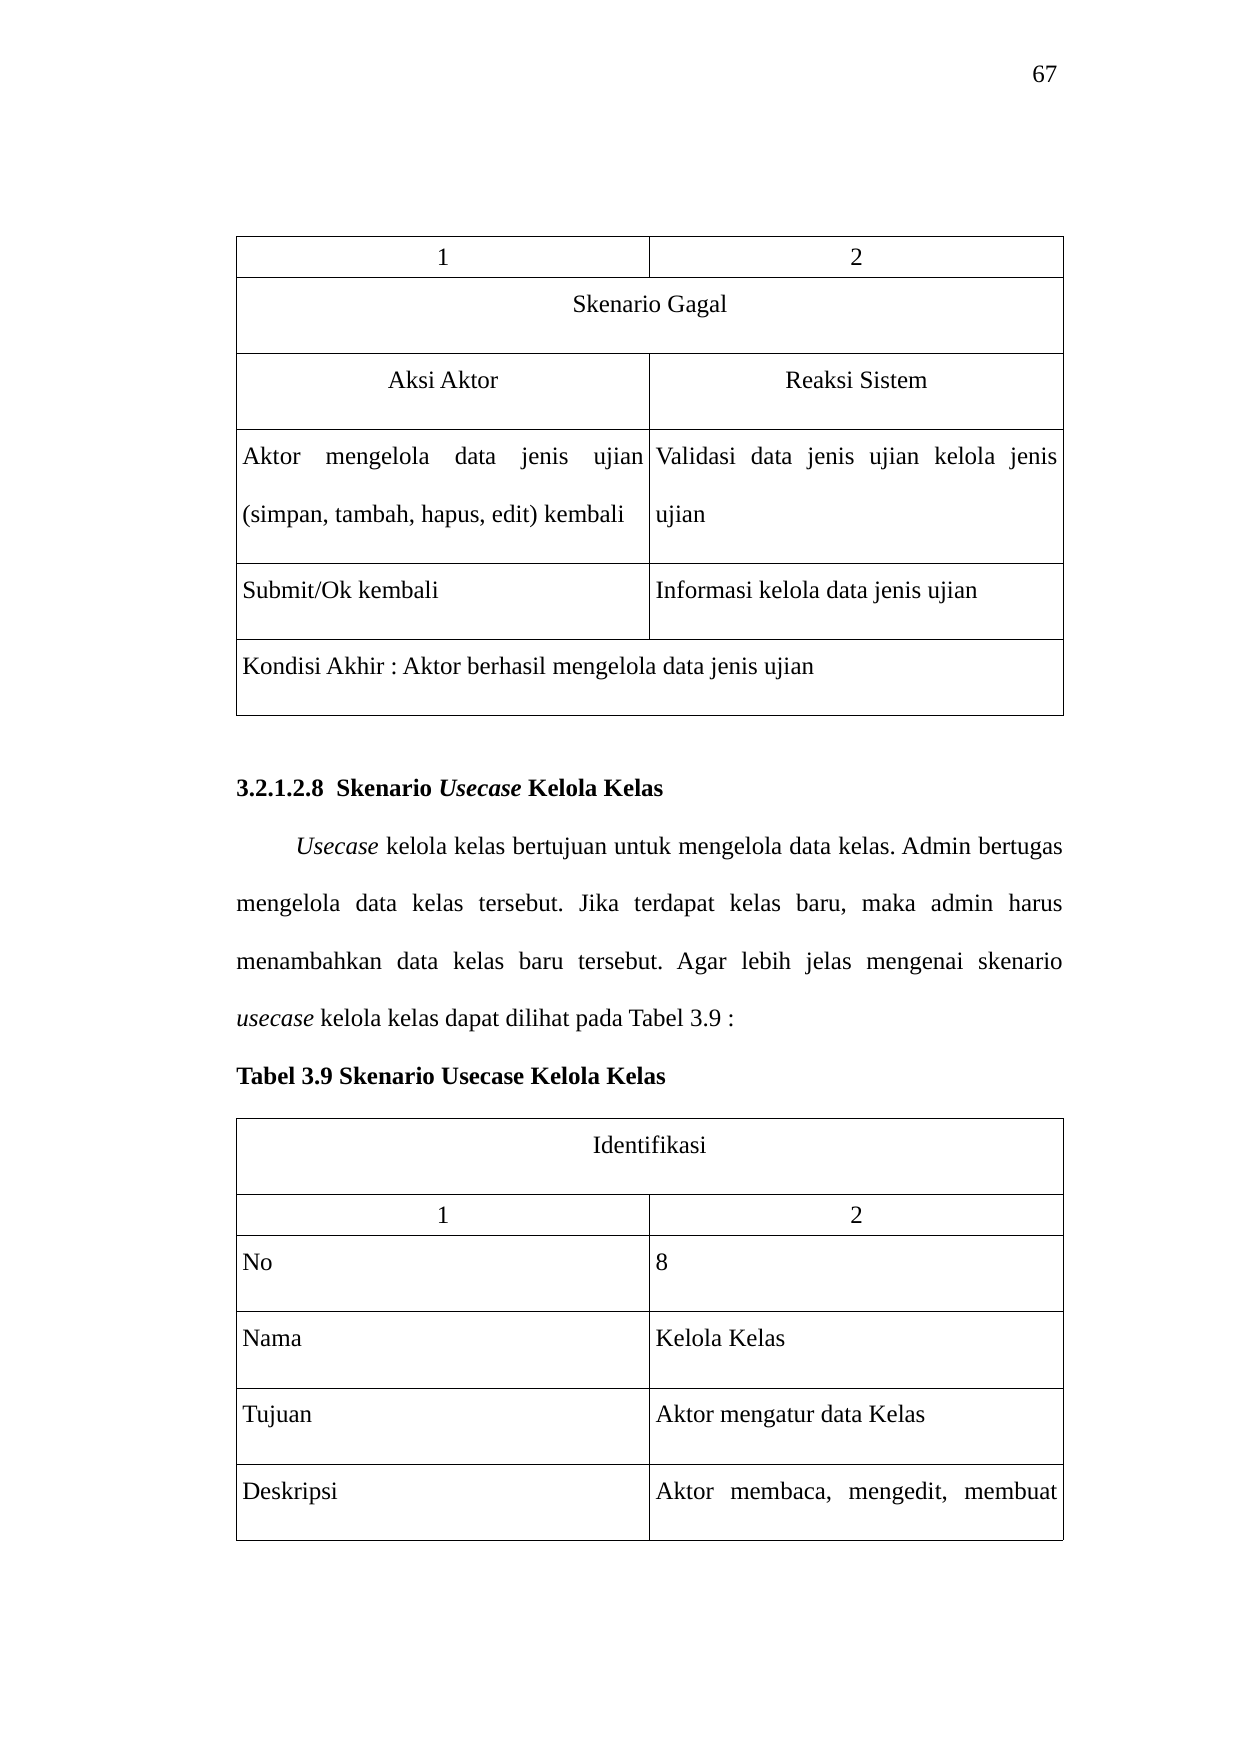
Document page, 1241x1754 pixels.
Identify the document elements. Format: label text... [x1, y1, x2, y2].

table_cell Tujuan [237, 1389, 649, 1463]
table_cell Aktor mengelola data jenis ujian (simpan, tambah, hapus, edit) kembali [237, 430, 649, 563]
table_cell Skenario Gagal [237, 278, 1063, 353]
table_cell Informasi kelola data jenis ujian [650, 564, 1063, 639]
table_cell 8 [650, 1236, 1063, 1311]
table_cell Kondisi Akhir : Aktor berhasil mengelola data jenis ujian [237, 640, 1063, 715]
table_cell 1 [237, 237, 649, 277]
table_cell No [237, 1236, 649, 1311]
table_cell Aksi Aktor [237, 354, 649, 429]
subtitle Skenario Usecase Kelola Kelas [236, 773, 1063, 802]
text Tabel 3.9 Skenario Usecase Kelola Kelas [236, 1061, 1063, 1089]
table_header Identifikasi [237, 1119, 1063, 1194]
table_cell Aktor membaca, mengedit, membuat [650, 1465, 1063, 1540]
table_cell 2 [650, 237, 1063, 277]
table_cell 1 [237, 1195, 649, 1235]
table_cell Aktor mengatur data Kelas [650, 1389, 1063, 1463]
table_cell Validasi data jenis ujian kelola jenis ujian [650, 430, 1063, 563]
table_cell Reaksi Sistem [650, 354, 1063, 429]
table_cell Submit/Ok kembali [237, 564, 649, 639]
table_cell Kelola Kelas [650, 1312, 1063, 1387]
table_cell 2 [650, 1195, 1063, 1235]
table_cell Nama [237, 1312, 649, 1387]
text Usecase kelola kelas bertujuan untuk mengelola data kelas. Admin bertugas mengelola data kelas tersebut. Jika terdapat kelas baru, maka admin harus menambahkan data kelas baru tersebut. Agar lebih jelas mengenai skenario usecase kelola kelas dapat dilihat pada Tabel 3.9 : [236, 831, 1063, 1032]
table_cell Deskripsi [237, 1465, 649, 1540]
